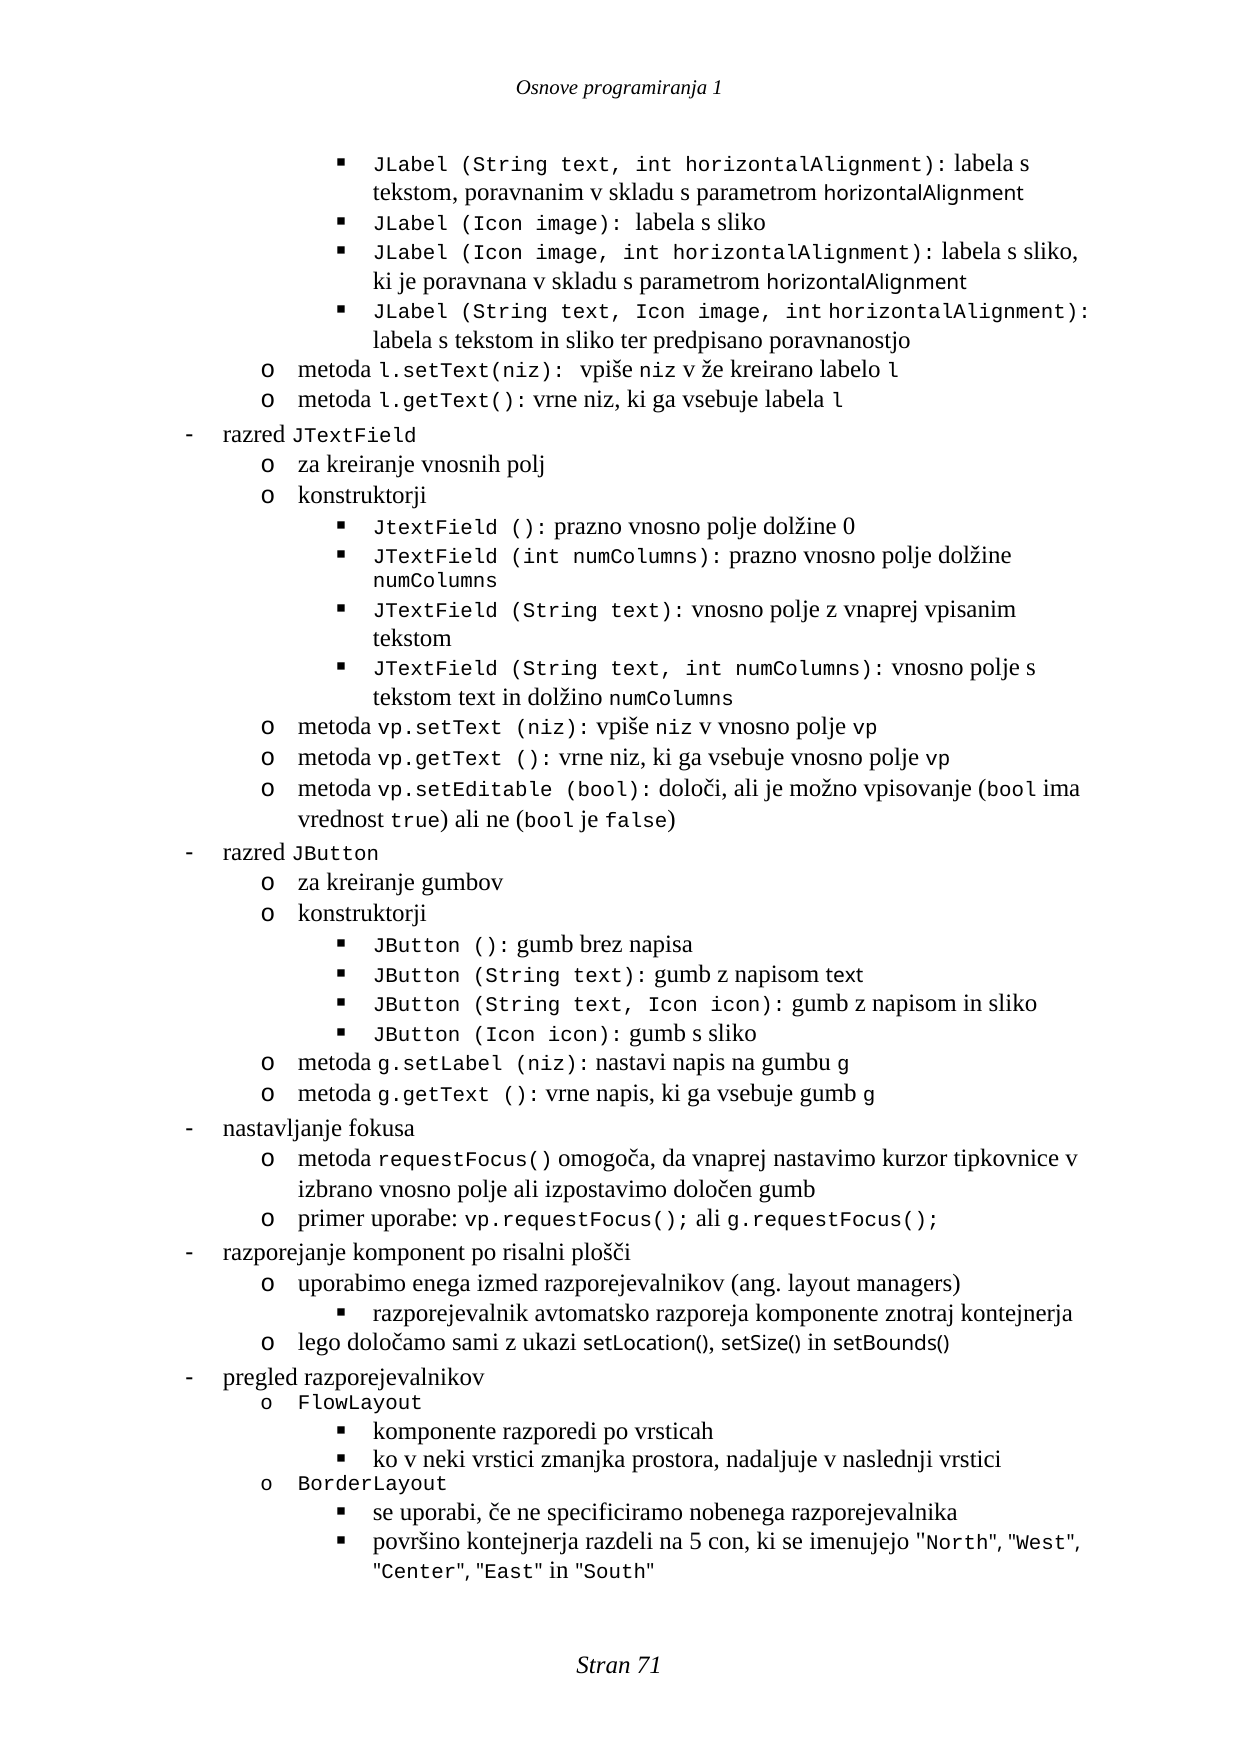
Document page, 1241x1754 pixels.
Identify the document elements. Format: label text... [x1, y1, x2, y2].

list metoda vp.setText (niz): vpiše niz v vnosno polje vp [260, 711, 1093, 742]
list nastavljanje fokusa [185, 1109, 1093, 1143]
list JLabel (Icon image, int horizontalAlignment): labela s sliko, ki je poravnana v skladu s parametrom horizontalAlignment [335, 236, 1093, 295]
list razred JButton [185, 833, 1093, 867]
list JtextField (): prazno vnosno polje dolžine 0 [335, 511, 1093, 541]
list primer uporabe: vp.requestFocus(); ali g.requestFocus(); [260, 1203, 1093, 1234]
list za kreiranje gumbov [260, 867, 1093, 898]
list JLabel (String text, int horizontalAlignment): labela s tekstom, poravnanim v skladu s parametrom horizontalAlignment [335, 148, 1093, 207]
list JTextField (String text): vnosno polje z vnaprej vpisanim tekstom [335, 594, 1093, 652]
list metoda l.getText(): vrne niz, ki ga vsebuje labela l [260, 384, 1093, 415]
list razporejevalnik avtomatsko razporeja komponente znotraj kontejnerja [335, 1298, 1093, 1327]
list JButton (String text): gumb z napisom text [335, 959, 1093, 988]
list metoda vp.getText (): vrne niz, ki ga vsebuje vnosno polje vp [260, 742, 1093, 773]
list uporabimo enega izmed razporejevalnikov (ang. layout managers) [260, 1268, 1093, 1298]
list JLabel (String text, Icon image, int horizontalAlignment): labela s tekstom in sliko ter predpisano poravnanostjo [335, 295, 1093, 354]
list JTextField (int numColumns): prazno vnosno polje dolžine numColumns [335, 541, 1093, 594]
list lego določamo sami z ukazi setLocation(), setSize() in setBounds() [260, 1327, 1093, 1358]
list se uporabi, če ne specificiramo nobenega razporejevalnika [335, 1497, 1093, 1526]
list površino kontejnerja razdeli na 5 con, ki se imenujejo "North", "West", "Center", "East" in "South" [335, 1526, 1093, 1585]
list za kreiranje vnosnih polj [260, 449, 1093, 480]
list JButton (String text, Icon icon): gumb z napisom in sliko [335, 988, 1093, 1018]
list metoda vp.setEditable (bool): določi, ali je možno vpisovanje (bool ima vrednost true) ali ne (bool je false) [260, 773, 1093, 833]
list razred JTextField [185, 415, 1093, 449]
list JLabel (Icon image): labela s sliko [335, 207, 1093, 236]
list razporejanje komponent po risalni plošči [185, 1234, 1093, 1268]
list ko v neki vrstici zmanjka prostora, nadaljuje v naslednji vrstici [335, 1444, 1093, 1473]
list metoda g.getText (): vrne napis, ki ga vsebuje gumb g [260, 1078, 1093, 1109]
list pregled razporejevalnikov [185, 1358, 1093, 1392]
list metoda l.setText(niz): vpiše niz v že kreirano labelo l [260, 354, 1093, 384]
list JTextField (String text, int numColumns): vnosno polje s tekstom text in dolžino numColumns [335, 652, 1093, 711]
list komponente razporedi po vrsticah [335, 1416, 1093, 1444]
list konstruktorji [260, 480, 1093, 511]
list JButton (Icon icon): gumb s sliko [335, 1018, 1093, 1047]
list JButton (): gumb brez napisa [335, 929, 1093, 959]
list konstruktorji [260, 898, 1093, 929]
list metoda g.setLabel (niz): nastavi napis na gumbu g [260, 1047, 1093, 1078]
list BorderLayout [260, 1473, 1093, 1497]
list FlowLayout [260, 1392, 1093, 1416]
list metoda requestFocus() omogoča, da vnaprej nastavimo kurzor tipkovnice v izbrano vnosno polje ali izpostavimo določen gumb [260, 1143, 1093, 1203]
